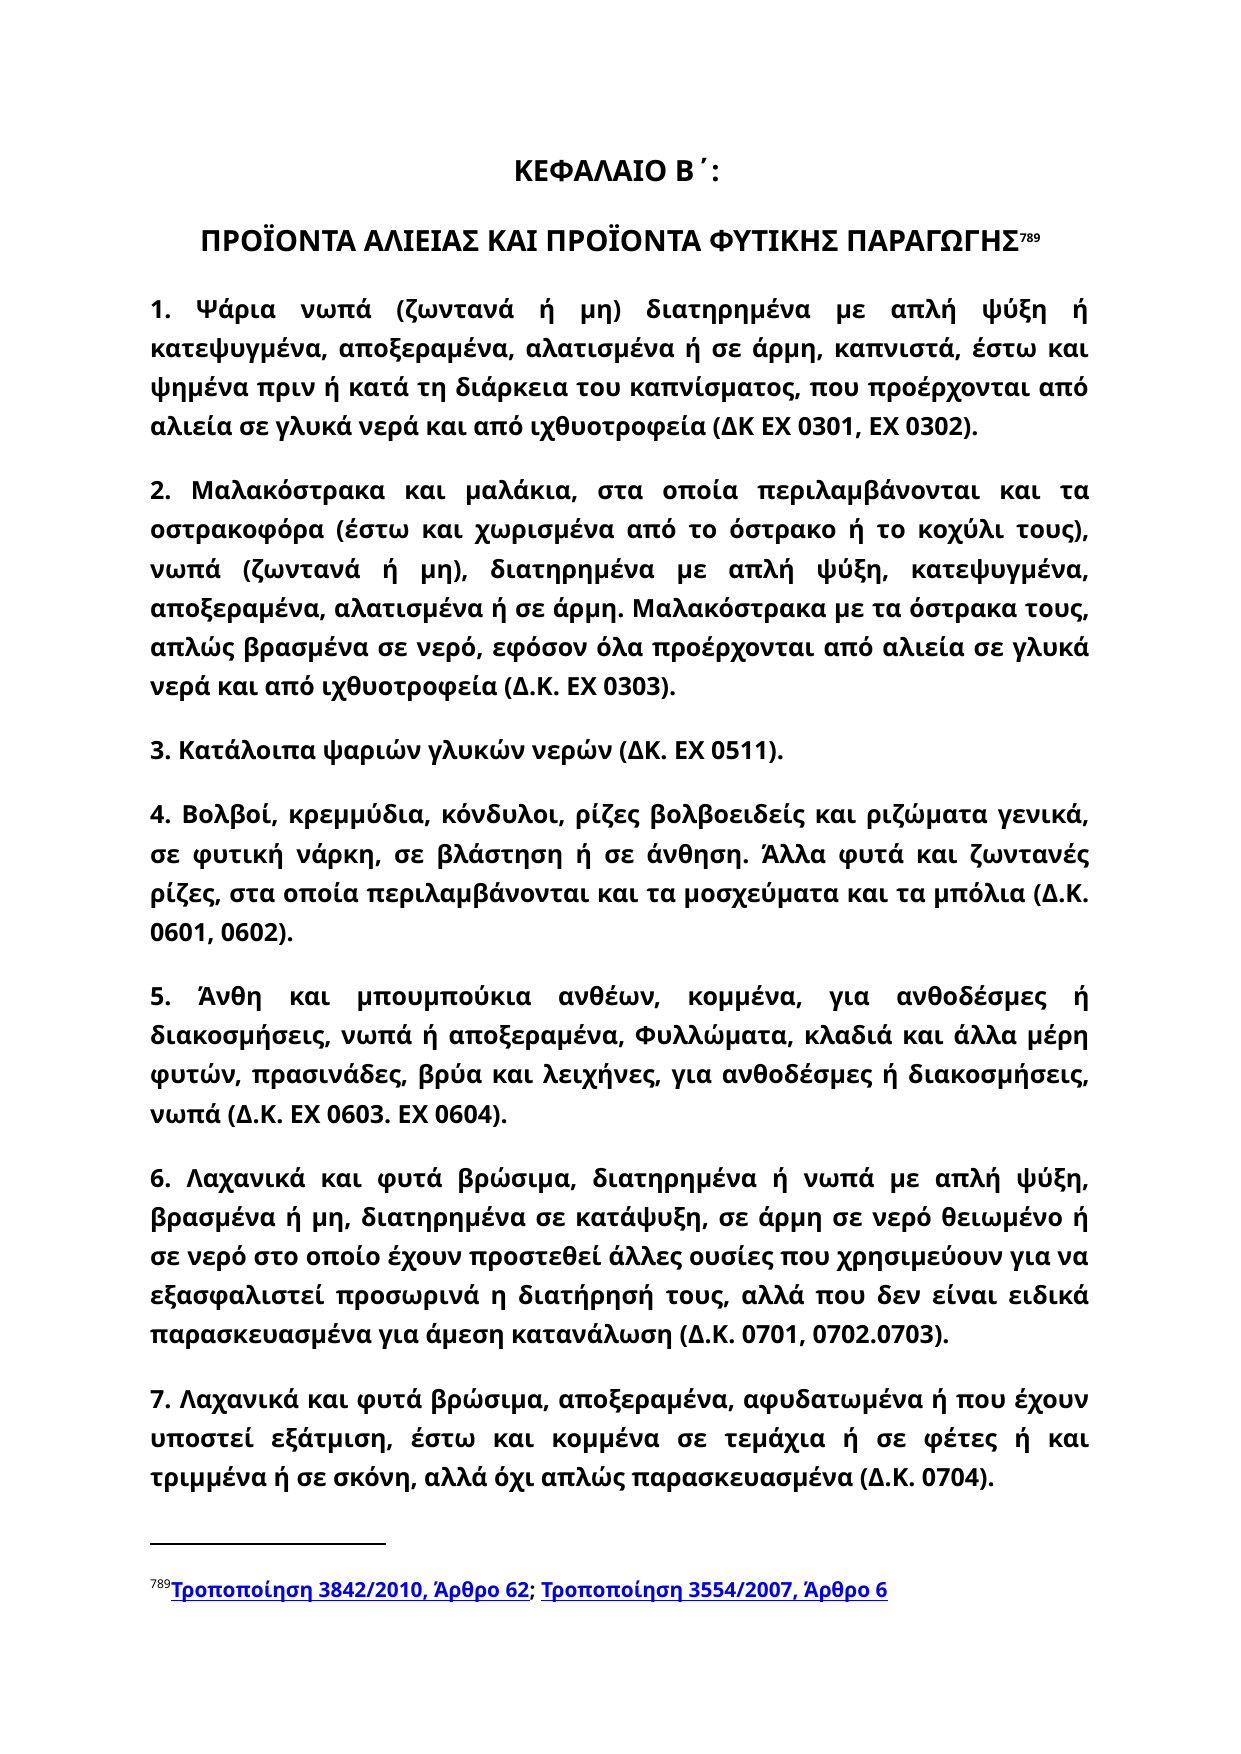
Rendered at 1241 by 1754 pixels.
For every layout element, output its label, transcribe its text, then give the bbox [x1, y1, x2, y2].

text 3. Κατάλοιπα ψαριών γλυκών νερών (ΔΚ. ΕΧ 0511). [150, 733, 1090, 767]
text 4. Βολβοί, κρεμμύδια, κόνδυλοι, ρίζες βολβοειδείς και ριζώματα γενικά, σε φυτική νάρκη, σε βλάστηση ή σε άνθηση. Άλλα φυτά και ζωντανές ρίζες, στα οποία περιλαμβάνονται και τα μοσχεύματα και τα μπόλια (Δ.Κ. 0601, 0602). [150, 797, 1090, 949]
text 2. Μαλακόστρακα και μαλάκια, στα οποία περιλαμβάνονται και τα οστρακοφόρα (έστω και χωρισμένα από το όστρακο ή το κοχύλι τους), νωπά (ζωντανά ή μη), διατηρημένα με απλή ψύξη, κατεψυγμένα, αποξεραμένα, αλατισμένα ή σε άρμη. Μαλακόστρακα με τα όστρακα τους, απλώς βρασμένα σε νερό, εφόσον όλα προέρχονται από αλιεία σε γλυκά νερά και από ιχθυοτροφεία (Δ.Κ. ΕΧ 0303). [150, 473, 1090, 703]
subtitle ΠΡΟΪΟΝΤΑ ΑΛΙΕΙΑΣ ΚΑΙ ΠΡΟΪΟΝΤΑ ΦΥΤΙΚΗΣ ΠΑΡΑΓΩΓΗΣ [150, 221, 1090, 260]
text 6. Λαχανικά και φυτά βρώσιμα, διατηρημένα ή νωπά με απλή ψύξη, βρασμένα ή μη, διατηρημένα σε κατάψυξη, σε άρμη σε νερό θειωμένο ή σε νερό στο οποίο έχουν προστεθεί άλλες ουσίες που χρησιμεύουν για να εξασφαλιστεί προσωρινά η διατήρησή τους, αλλά που δεν είναι ειδικά παρασκευασμένα για άμεση κατανάλωση (Δ.Κ. 0701, 0702.0703). [150, 1160, 1090, 1351]
text 1. Ψάρια νωπά (ζωντανά ή μη) διατηρημένα με απλή ψύξη ή κατεψυγμένα, αποξεραμένα, αλατισμένα ή σε άρμη, καπνιστά, έστω και ψημένα πριν ή κατά τη διάρκεια του καπνίσματος, που προέρχονται από αλιεία σε γλυκά νερά και από ιχθυοτροφεία (ΔΚ ΕΧ 0301, ΕΧ 0302). [150, 291, 1090, 443]
text 7. Λαχανικά και φυτά βρώσιμα, αποξεραμένα, αφυδατωμένα ή που έχουν υποστεί εξάτμιση, έστω και κομμένα σε τεμάχια ή σε φέτες ή και τριμμένα ή σε σκόνη, αλλά όχι απλώς παρασκευασμένα (Δ.Κ. 0704). [150, 1381, 1090, 1494]
subtitle ΚΕΦΑΛΑΙΟ Β΄: [150, 150, 1090, 190]
text 5. Άνθη και μπουμπούκια ανθέων, κομμένα, για ανθοδέσμες ή διακοσμήσεις, νωπά ή αποξεραμένα, Φυλλώματα, κλαδιά και άλλα μέρη φυτών, πρασινάδες, βρύα και λειχήνες, για ανθοδέσμες ή διακοσμήσεις, νωπά (Δ.Κ. ΕΧ 0603. ΕΧ 0604). [150, 979, 1090, 1130]
text Τροποποίηση 3842/2010, Άρθρο 62; Τροποποίηση 3554/2007, Άρθρο 6 [150, 1576, 1090, 1604]
